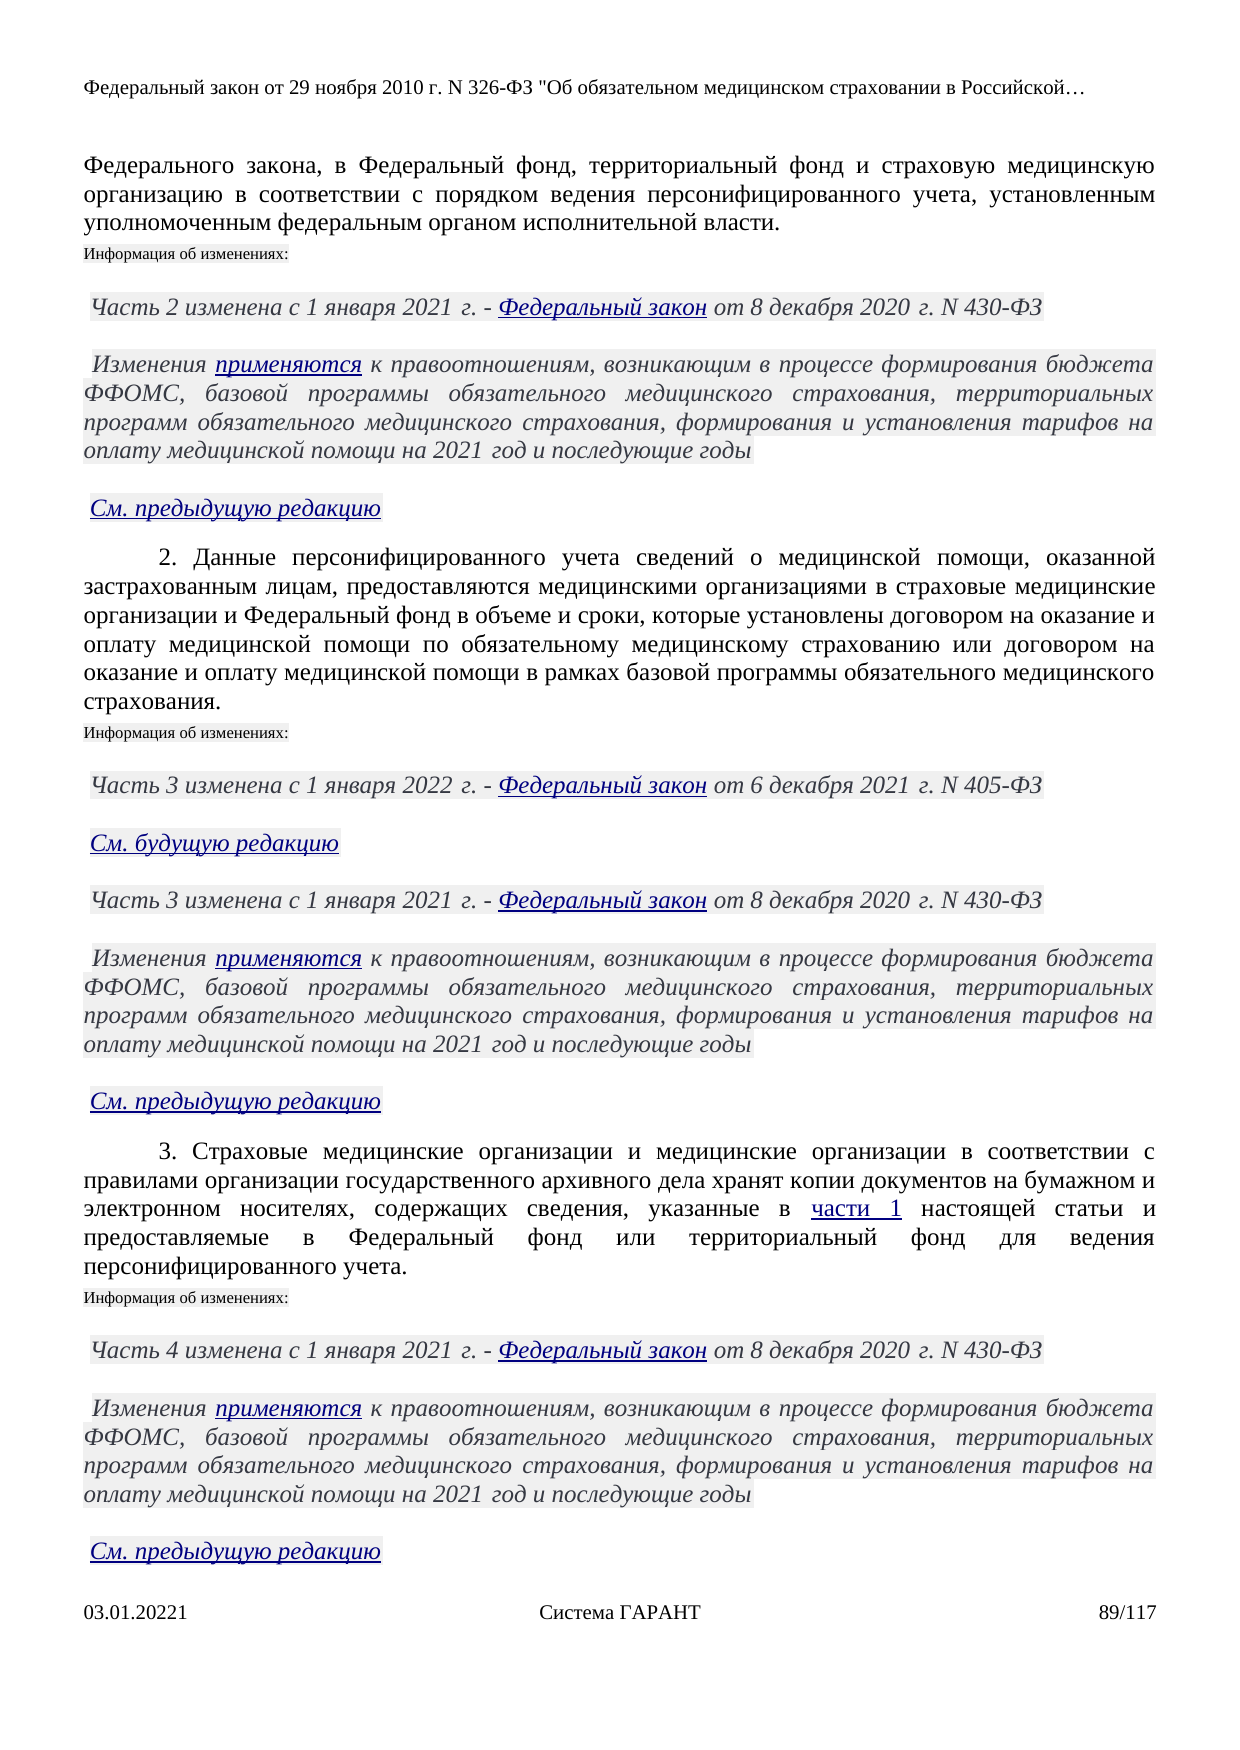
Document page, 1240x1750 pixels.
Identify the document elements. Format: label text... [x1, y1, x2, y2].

text Часть 3 изменена с 1 января 2021 г. - Федеральный закон от 8 декабря 2020 г. N 430-ФЗ [83, 885, 1156, 914]
text Часть 4 изменена с 1 января 2021 г. - Федеральный закон от 8 декабря 2020 г. N 430-ФЗ [83, 1335, 1156, 1364]
text 3. Страховые медицинские организации и медицинские организации в соответствии с правилами организации государственного архивного дела хранят копии документов на бумажном и электронном носителях, содержащих сведения, указанные в части 1 настоящей статьи и предоставляемые в Федеральный фонд или территориальный фонд для ведения персонифицированного учета. [83, 1136, 1156, 1280]
text Изменения применяются к правоотношениям, возникающим в процессе формирования бюджета ФФОМС, базовой программы обязательного медицинского страхования, территориальных программ обязательного медицинского страхования, формирования и установления тарифов на оплату медицинской помощи на 2021 год и последующие годы [83, 1393, 1156, 1508]
text Изменения применяются к правоотношениям, возникающим в процессе формирования бюджета ФФОМС, базовой программы обязательного медицинского страхования, территориальных программ обязательного медицинского страхования, формирования и установления тарифов на оплату медицинской помощи на 2021 год и последующие годы [83, 943, 1156, 1058]
text Федерального закона, в Федеральный фонд, территориальный фонд и страховую медицинскую организацию в соответствии с порядком ведения персонифицированного учета, установленным уполномоченным федеральным органом исполнительной власти. [83, 150, 1156, 236]
text Изменения применяются к правоотношениям, возникающим в процессе формирования бюджета ФФОМС, базовой программы обязательного медицинского страхования, территориальных программ обязательного медицинского страхования, формирования и установления тарифов на оплату медицинской помощи на 2021 год и последующие годы [83, 349, 1156, 464]
text Часть 2 изменена с 1 января 2021 г. - Федеральный закон от 8 декабря 2020 г. N 430-ФЗ [83, 292, 1156, 321]
text Часть 3 изменена с 1 января 2022 г. - Федеральный закон от 6 декабря 2021 г. N 405-ФЗ [83, 771, 1156, 799]
text См. предыдущую редакцию [83, 1086, 1156, 1115]
text См. предыдущую редакцию [83, 1536, 1156, 1565]
text Информация об изменениях: [83, 723, 1156, 742]
text См. будущую редакцию [83, 828, 1156, 857]
text Информация об изменениях: [83, 244, 1156, 263]
text Информация об изменениях: [83, 1288, 1156, 1307]
text 2. Данные персонифицированного учета сведений о медицинской помощи, оказанной застрахованным лицам, предоставляются медицинскими организациями в страховые медицинские организации и Федеральный фонд в объеме и сроки, которые установлены договором на оказание и оплату медицинской помощи по обязательному медицинскому страхованию или договором на оказание и оплату медицинской помощи в рамках базовой программы обязательного медицинского страхования. [83, 542, 1156, 715]
text См. предыдущую редакцию [83, 493, 1156, 522]
